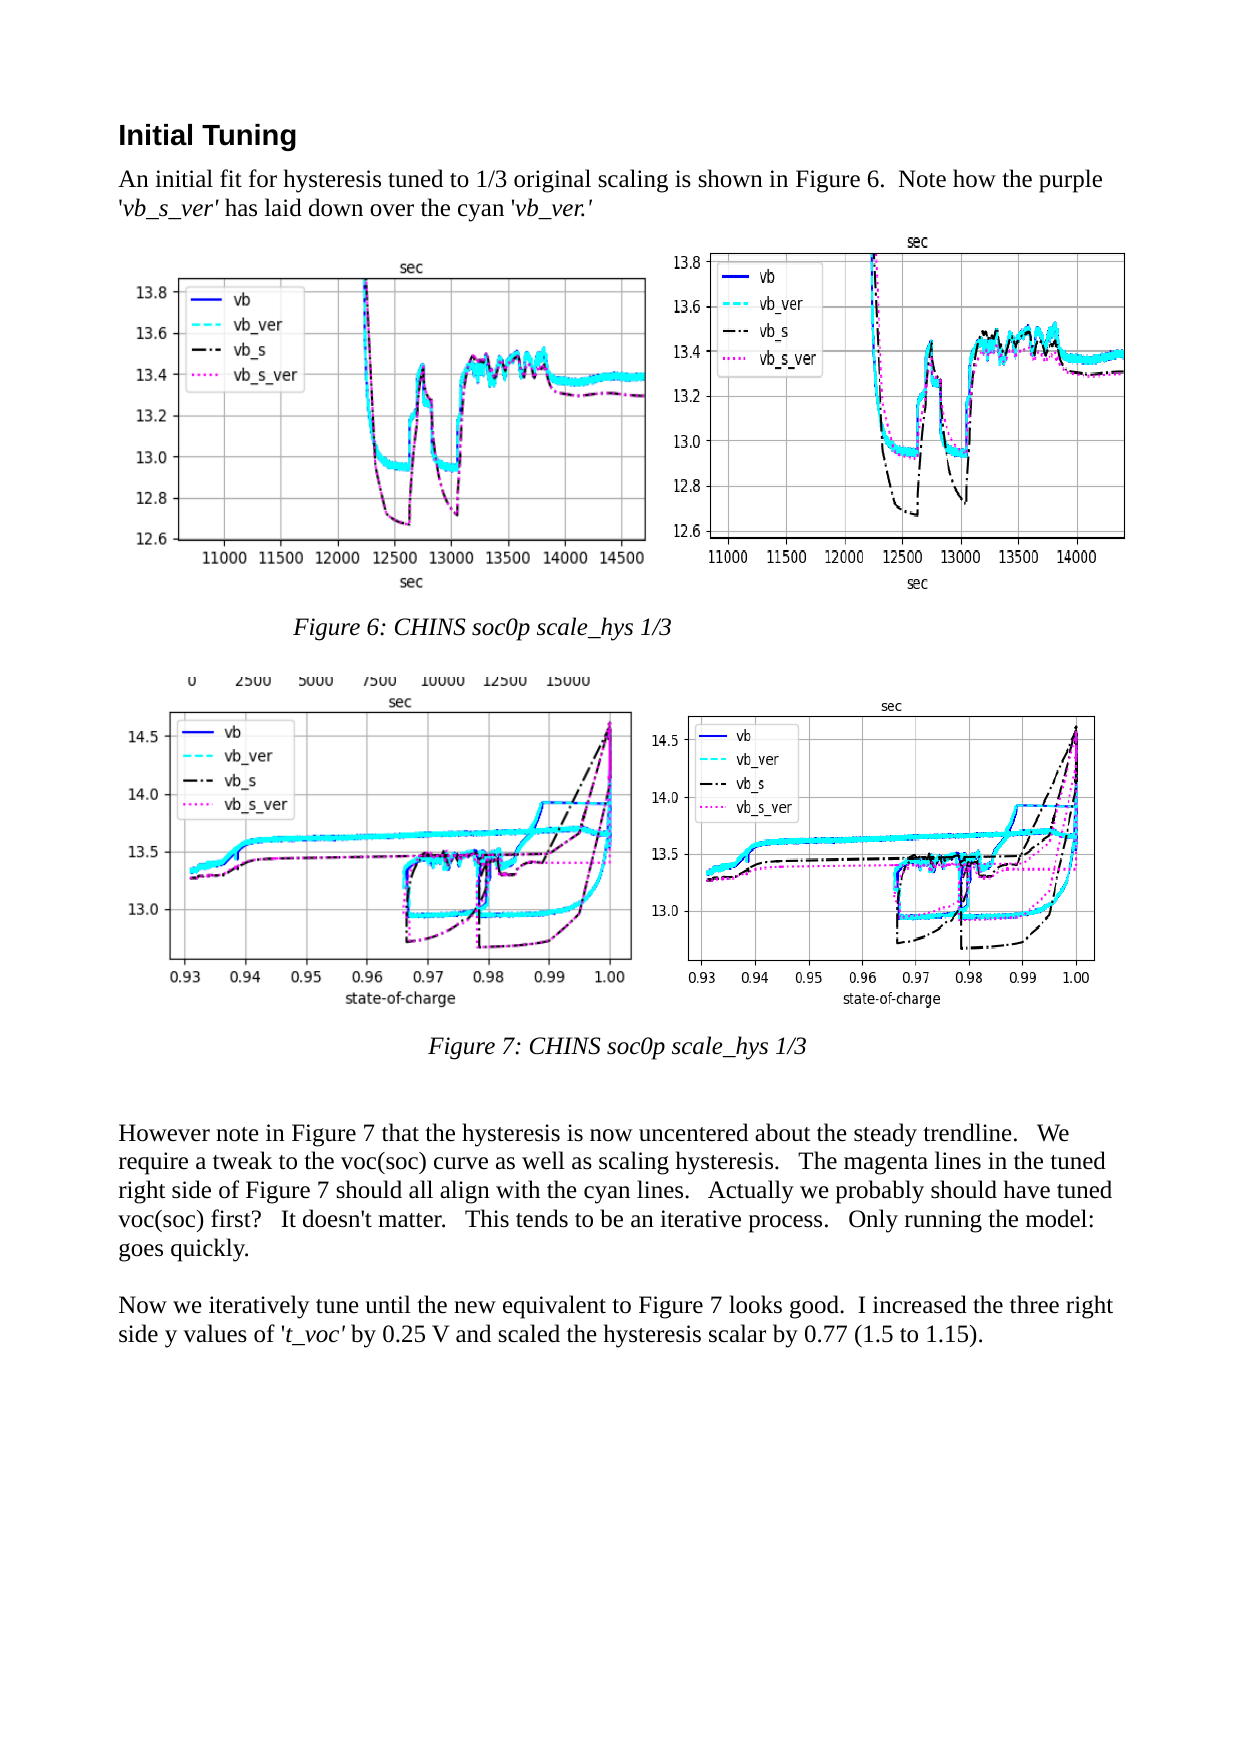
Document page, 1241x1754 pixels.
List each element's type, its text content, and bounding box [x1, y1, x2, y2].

subtitle Initial Tuning [118, 118, 1122, 152]
text However note in Figure 7 that the hysteresis is now uncentered about the steady trendline. We require a tweak to the voc(soc) curve as well as scaling hysteresis. The magenta lines in the tuned right side of Figure 7 should all align with the cyan lines. Actually we probably should have tuned voc(soc) first? It doesn't matter. This tends to be an iterative process. Only running the model: goes quickly. [118, 1118, 1122, 1261]
picture [118, 677, 1145, 1032]
text An initial fit for hysteresis tuned to 1/3 original scaling is shown in Figure 6. Note how the purple 'vb_s_ver' has laid down over the cyan 'vb_ver.' [118, 164, 1122, 222]
picture [111, 234, 1152, 612]
text Figure 6: CHINS soc0p scale_hys 1/3 [293, 602, 947, 641]
text Now we iteratively tune until the new equivalent to Figure 7 looks good. I increased the three right side y values of 't_voc' by 0.25 V and scaled the hysteresis scalar by 0.77 (1.5 to 1.15). [118, 1290, 1122, 1348]
text Figure 7: CHINS soc0p scale_hys 1/3 [115, 1032, 1122, 1060]
text [293, 234, 658, 259]
